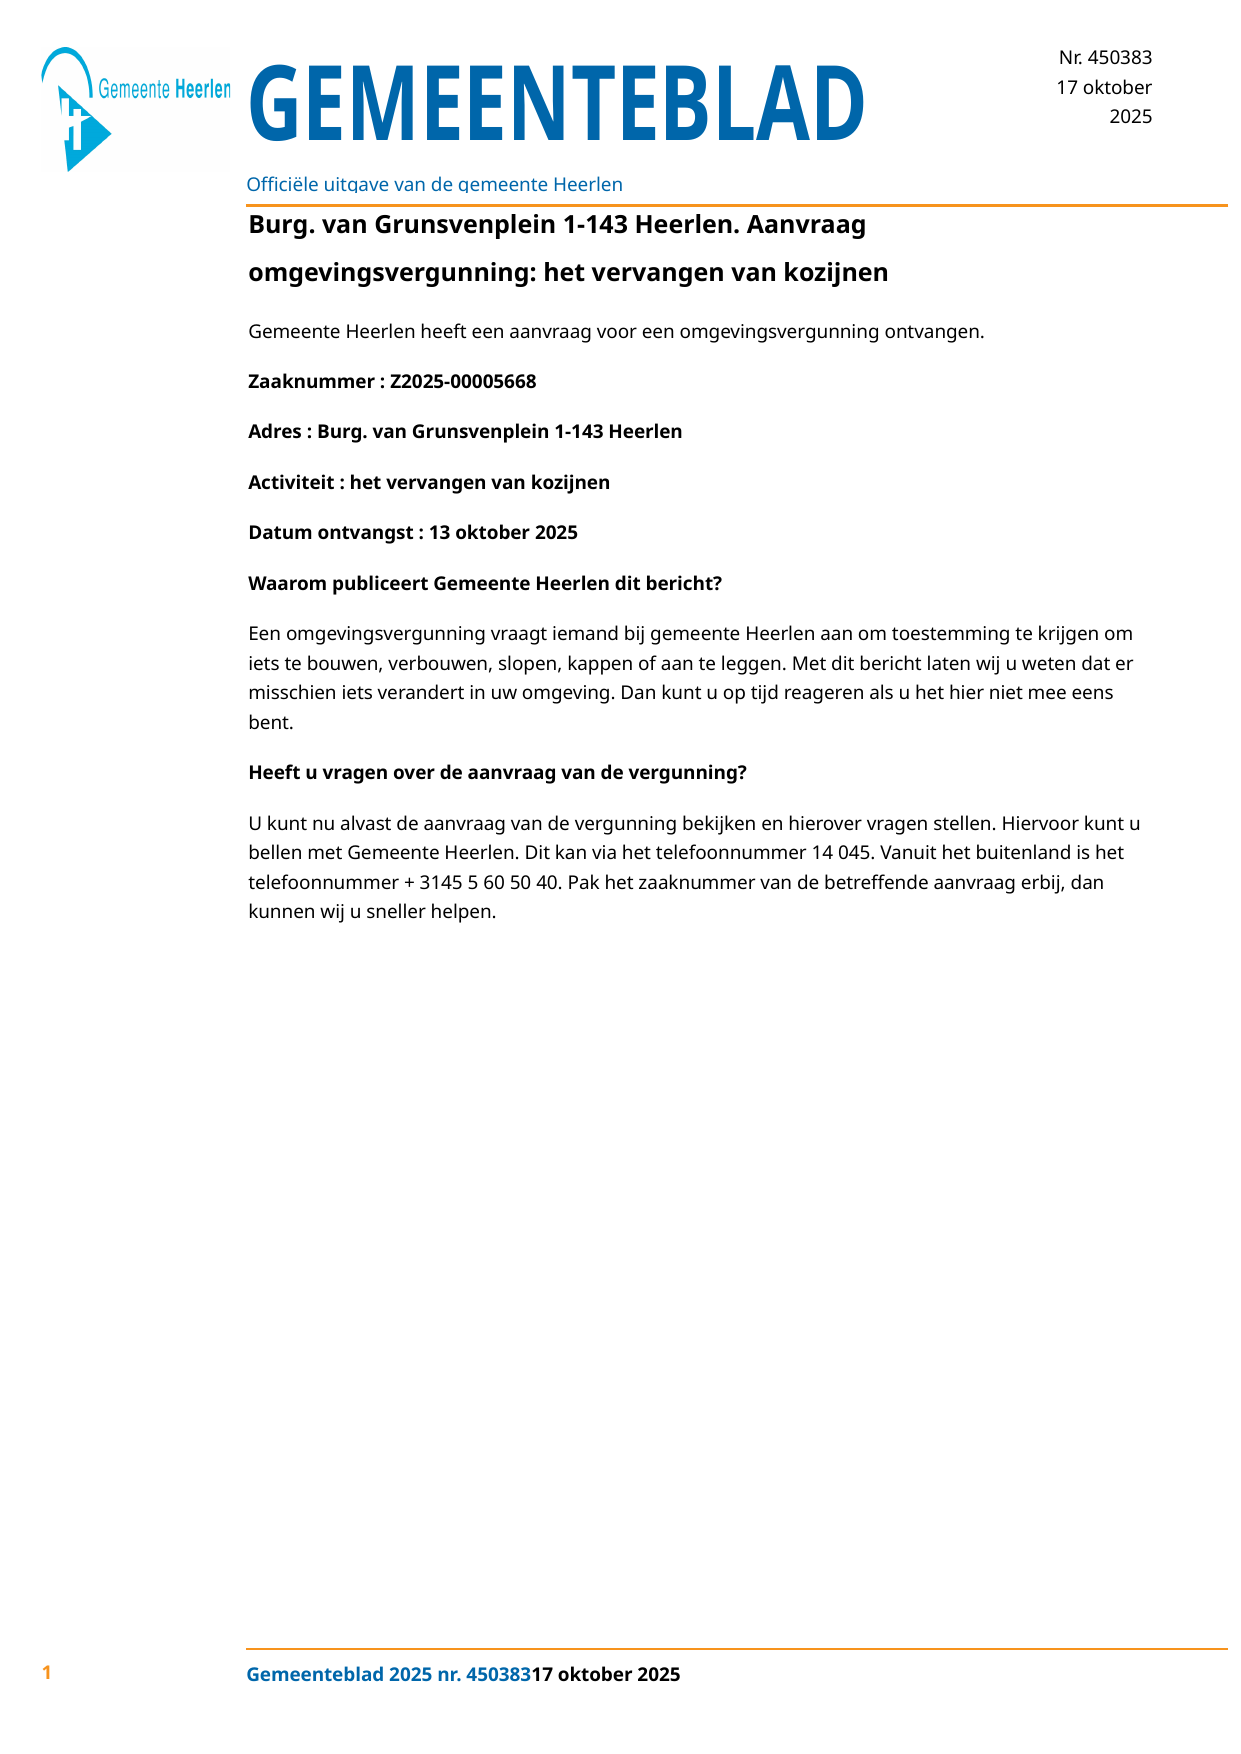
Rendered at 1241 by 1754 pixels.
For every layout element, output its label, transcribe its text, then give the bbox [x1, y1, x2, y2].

text Adres : Burg. van Grunsvenplein 1-143 Heerlen [248, 419, 1152, 444]
picture [41, 47, 59, 70]
text Datum ontvangst : 13 oktober 2025 [248, 519, 1152, 545]
text U kunt nu alvast de aanvraag van de vergunning bekijken en hierover vragen stellen. Hiervoor kunt u bellen met Gemeente Heerlen. Dit kan via het telefoonnummer 14 045. Vanuit het buitenland is het telefoonnummer + 3145 5 60 50 40. Pak het zaaknummer van de betreffende aanvraag erbij, dan kunnen wij u sneller helpen. [248, 810, 1152, 924]
text Activiteit : het vervangen van kozijnen [248, 469, 1152, 495]
text Zaaknummer : Z2025-00005668 [248, 368, 1152, 394]
text Waarom publiceert Gemeente Heerlen dit bericht? [248, 570, 1152, 596]
text Heeft u vragen over de aanvraag van de vergunning? [248, 759, 1152, 785]
text Burg. van Grunsvenplein 1-143 Heerlen. Aanvraag omgevingsvergunning: het vervangen van kozijnen [248, 207, 1152, 288]
picture [41, 47, 231, 172]
text Een omgevingsvergunning vraagt iemand bij gemeente Heerlen aan om toestemming te krijgen om iets te bouwen, verbouwen, slopen, kappen of aan te leggen. Met dit bericht laten wij u weten dat er misschien iets verandert in uw omgeving. Dan kunt u op tijd reageren als u het hier niet mee eens bent. [248, 620, 1152, 735]
text Gemeente Heerlen heeft een aanvraag voor een omgevingsvergunning ontvangen. [248, 318, 1152, 344]
